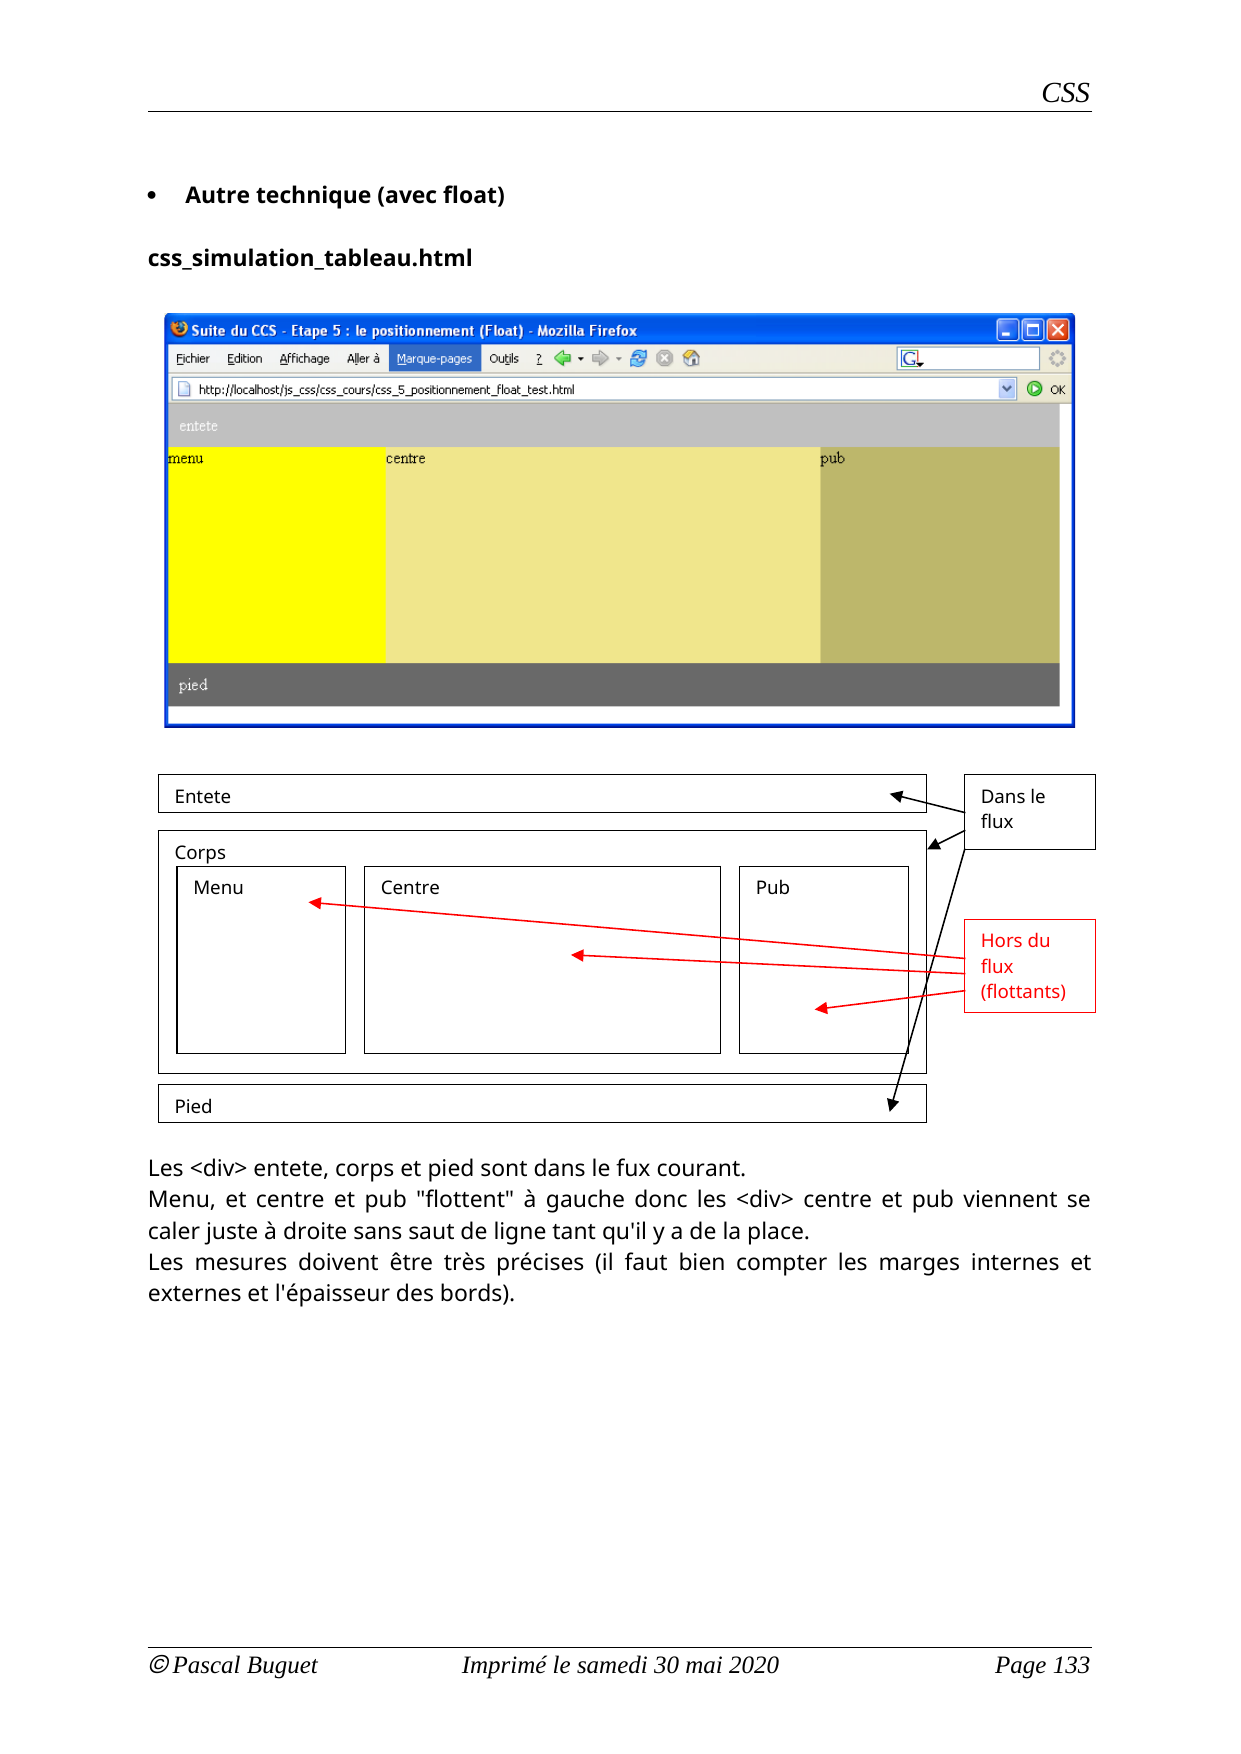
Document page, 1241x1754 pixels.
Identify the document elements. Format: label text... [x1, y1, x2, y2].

list Autre technique (avec float) [148, 179, 1092, 210]
text css_simulation_tableau.html [148, 241, 1092, 273]
text Dans le flux [981, 783, 1079, 834]
text Pub [756, 875, 892, 900]
text Hors du flux (flottants) [981, 927, 1079, 1004]
text Entete [174, 783, 911, 804]
text Les <div> entete, corps et pied sont dans le fux courant. [148, 1152, 1092, 1183]
text Corps [174, 839, 911, 864]
text Menu [193, 875, 329, 900]
picture [164, 313, 1075, 728]
text Centre [381, 875, 704, 900]
text Les mesures doivent être très précises (il faut bien compter les marges internes et externes et l'épaisseur des bords). [148, 1246, 1092, 1308]
text Pied [174, 1093, 911, 1113]
text Menu, et centre et pub "flottent" à gauche donc les <div> centre et pub viennent se caler juste à droite sans saut de ligne tant qu'il y a de la place. [148, 1183, 1092, 1246]
